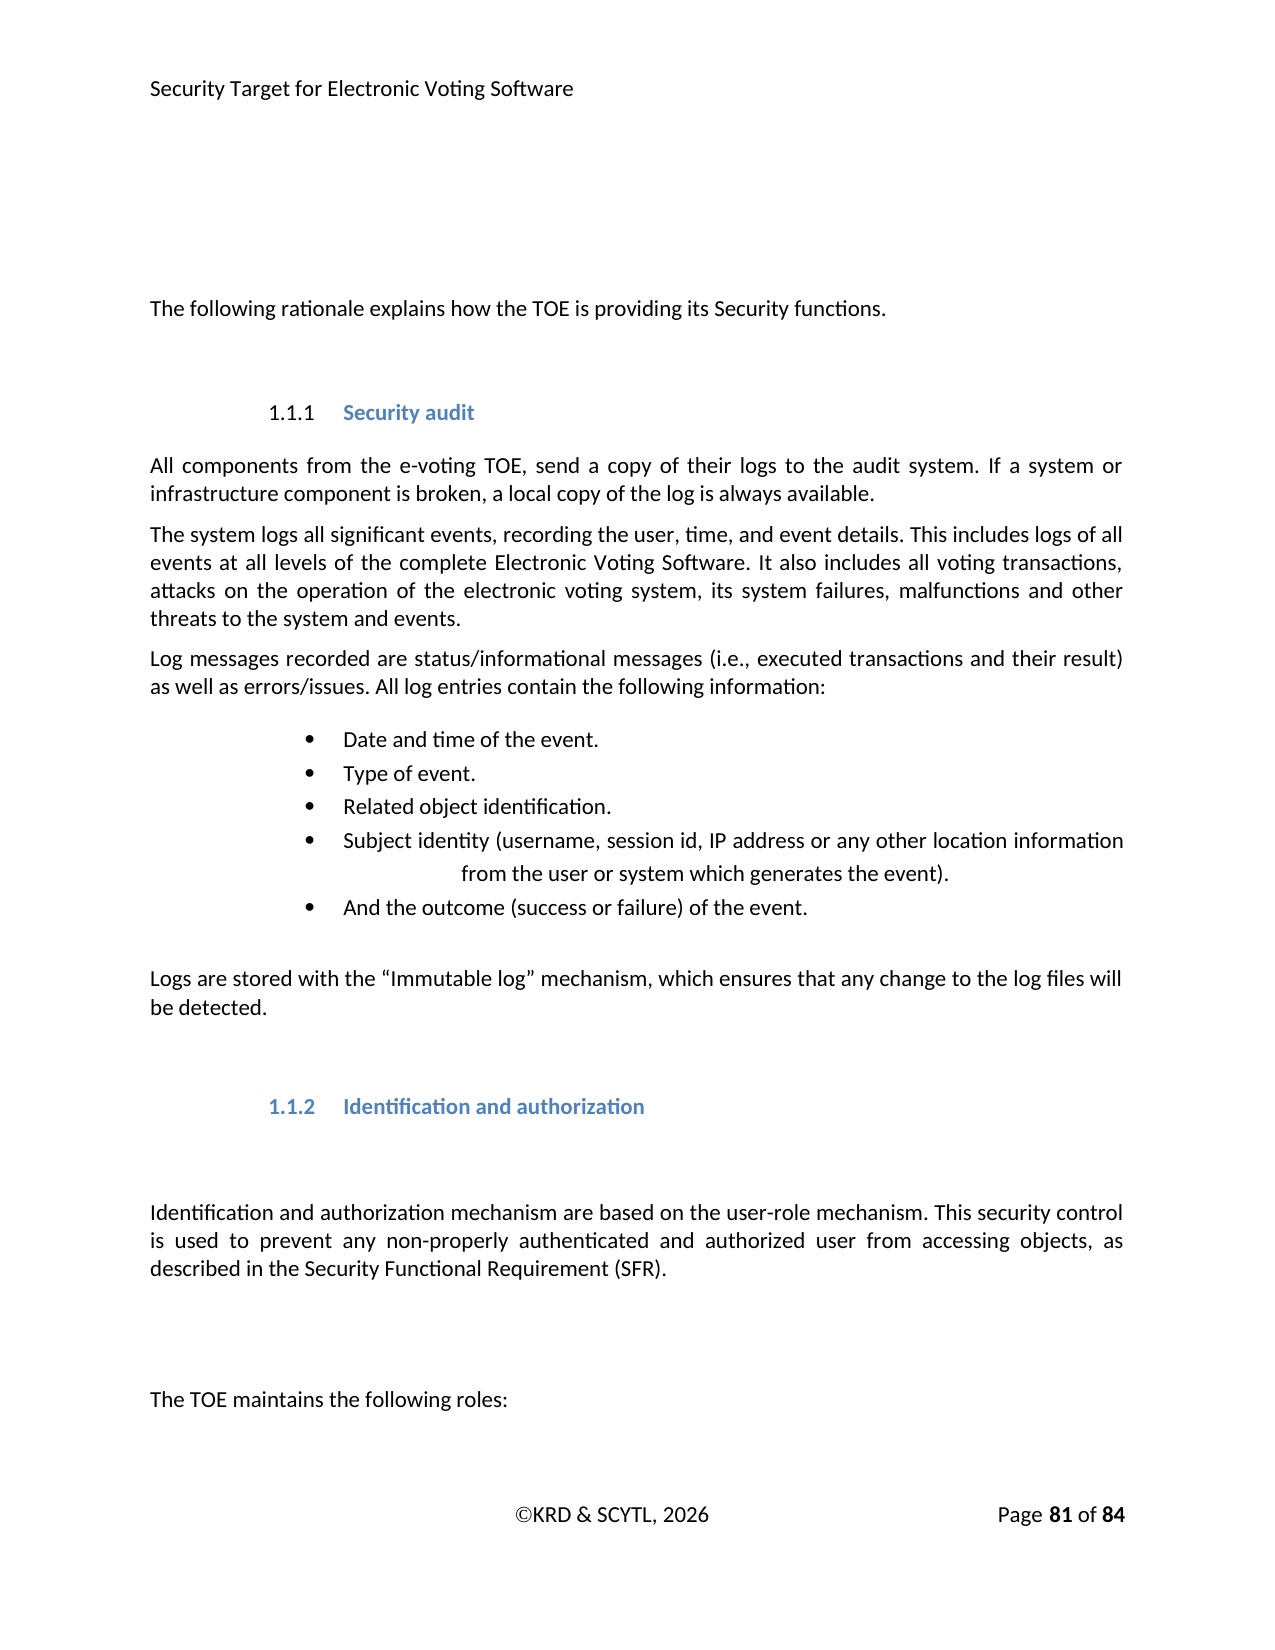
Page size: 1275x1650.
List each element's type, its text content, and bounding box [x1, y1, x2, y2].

text The system logs all significant events, recording the user, time, and event details. This includes logs of all events at all levels of the complete Electronic Voting Software. It also includes all voting transactions, attacks on the operation of the electronic voting system, its system failures, malfunctions and other threats to the system and events. [150, 520, 1125, 632]
text Identification and authorization mechanism are based on the user-role mechanism. This security control is used to prevent any non-properly authenticated and authorized user from accessing objects, as described in the Security Functional Requirement (SFR). [150, 1198, 1125, 1282]
list Date and time of the event. [306, 725, 1125, 753]
text The following rationale explains how the TOE is providing its Security functions. [150, 293, 1125, 323]
text All components from the e-voting TOE, send a copy of their logs to the audit system. If a system or infrastructure component is broken, a local copy of the log is always available. [150, 451, 1125, 507]
list Related object identification. [306, 792, 1125, 821]
text Log messages recorded are status/informational messages (i.e., executed transactions and their result) as well as errors/issues. All log entries contain the following information: [150, 644, 1125, 700]
list And the outcome (success or failure) of the event. [306, 893, 1125, 921]
text Logs are stored with the “Immutable log” mechanism, which ensures that any change to the log files will be detected. [150, 964, 1125, 1021]
list Security audit [268, 398, 1125, 426]
list Type of event. [306, 759, 1125, 787]
list Subject identity (username, session id, IP address or any other location information from the user or system which generates the event). [306, 826, 1125, 888]
text The TOE maintains the following roles: [150, 1385, 1125, 1413]
list Identification and authorization [268, 1092, 1125, 1120]
